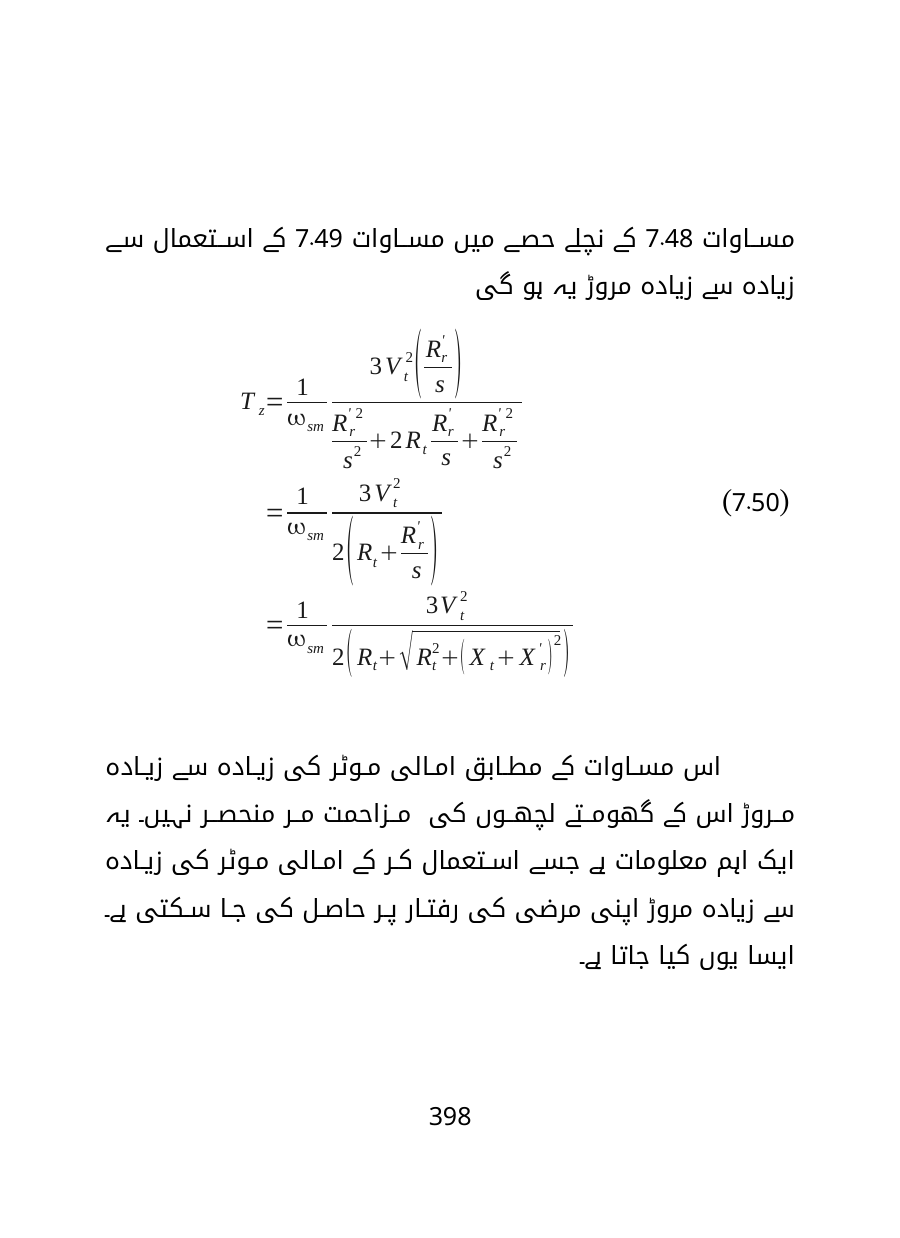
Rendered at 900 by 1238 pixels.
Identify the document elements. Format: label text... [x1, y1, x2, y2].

table_header (7.50) [700, 322, 795, 696]
text اس مساوات کے مطابق امالی موٹر کی زیادہ سے زیادہ مروڑ اس کے گھومتے لچھوں کی مزاحمت مر منحصر نہیں۔ یہ ایک اہم معلومات ہے جسے استعمال کر کے امالی موٹر کی زیادہ سے زیادہ مروڑ اپنی مرضی کی رفتار پر حاصل کی جا سکتی ہے۔ایسا یوں کیا جاتا ہے۔ [105, 743, 795, 980]
table_header [105, 322, 700, 696]
text مساوات 7.48 کے نچلے حصے میں مساوات 7.49 کے استعمال سے زیادہ سے زیادہ مروڑ یہ ہو گی [105, 215, 795, 310]
